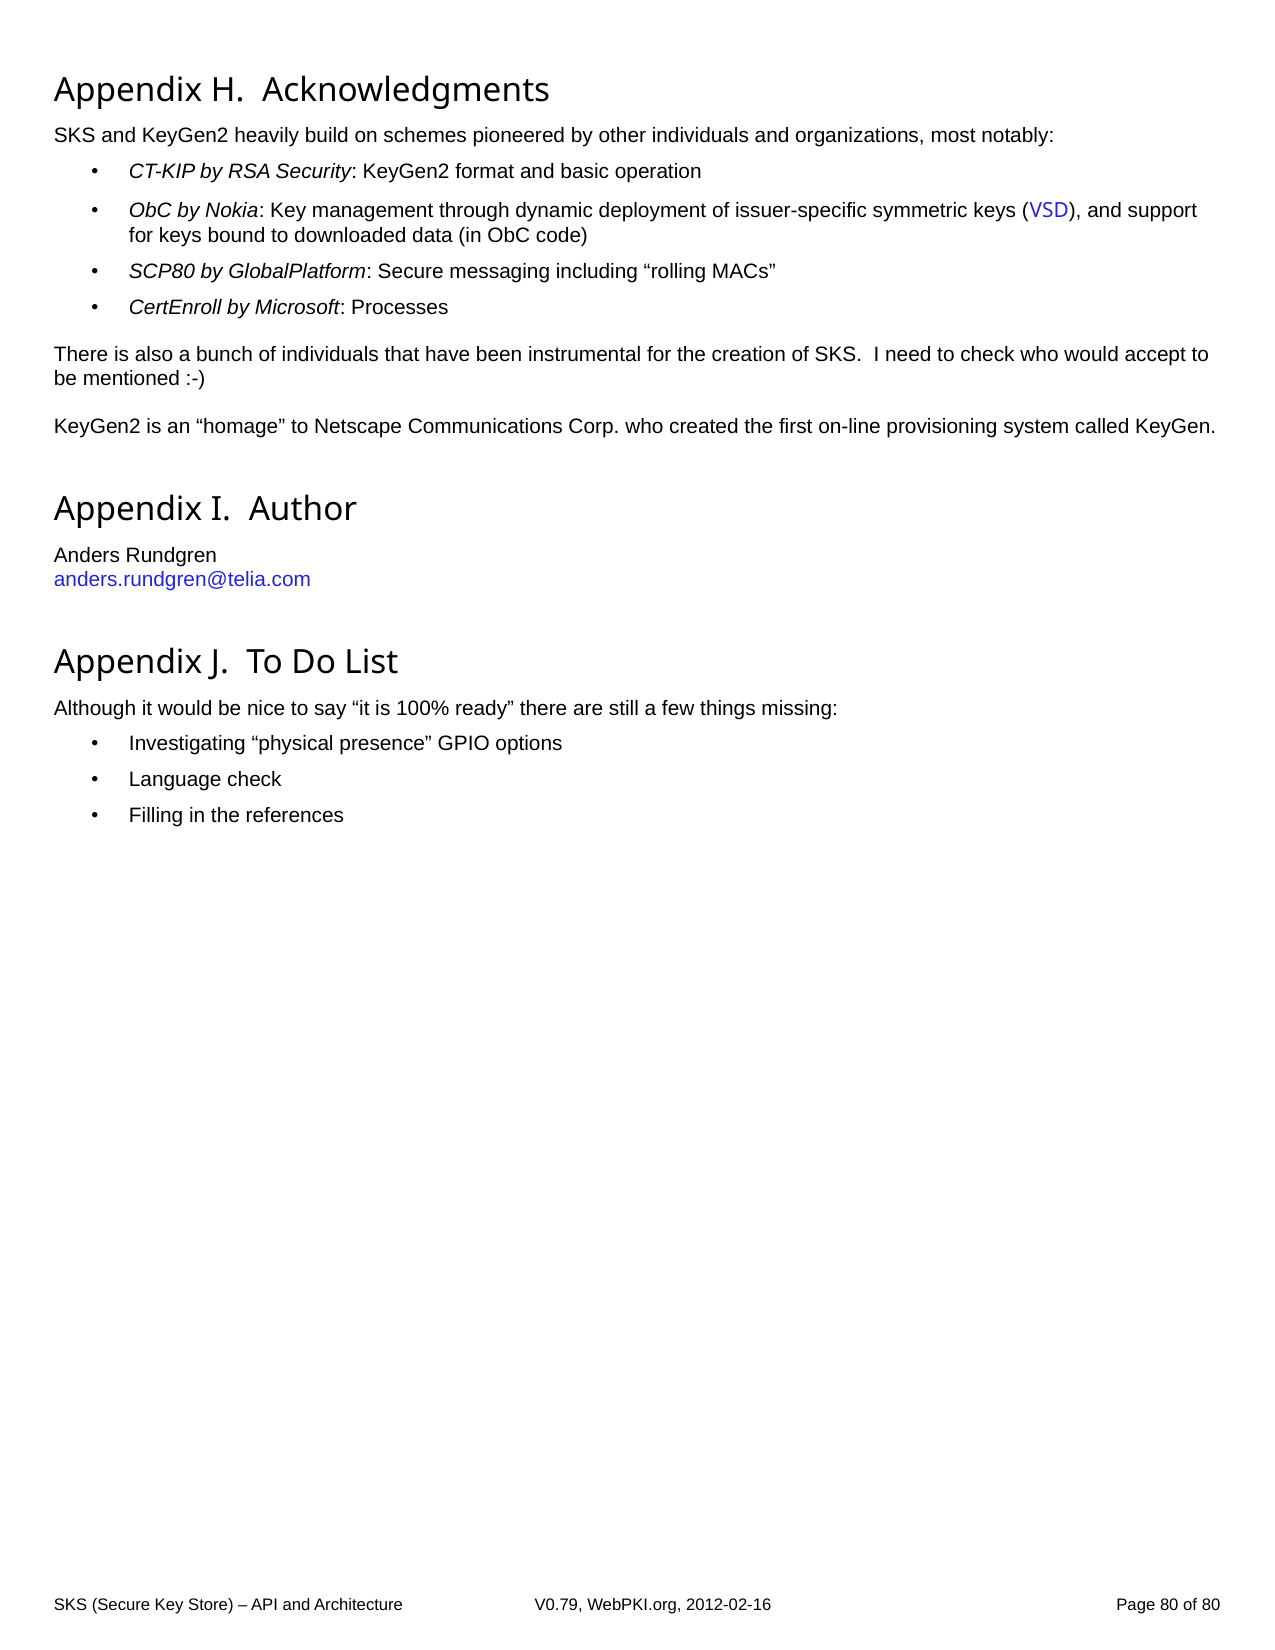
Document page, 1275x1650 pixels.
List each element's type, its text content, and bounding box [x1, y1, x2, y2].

text There is also a bunch of individuals that have been instrumental for the creation of SKS. I need to check who would accept to be mentioned :-) [54, 342, 1221, 390]
text KeyGen2 is an “homage” to Netscape Communications Corp. who created the first on-line provisioning system called KeyGen. [54, 414, 1221, 438]
subtitle To Do List [54, 638, 1221, 683]
list SCP80 by GlobalPlatform: Secure messaging including “rolling MACs” [91, 259, 1221, 283]
subtitle Acknowledgments [54, 66, 1221, 111]
list CT-KIP by RSA Security: KeyGen2 format and basic operation [91, 159, 1221, 183]
list CertEnroll by Microsoft: Processes [91, 295, 1221, 319]
list ObC by Nokia: Key management through dynamic deployment of issuer-specific symmetric keys (VSD), and support for keys bound to downloaded data (in ObC code) [91, 195, 1221, 247]
list Filling in the references [91, 803, 1221, 827]
text SKS and KeyGen2 heavily build on schemes pioneered by other individuals and organizations, most notably: [54, 123, 1221, 147]
text Although it would be nice to say “it is 100% ready” there are still a few things missing: [54, 695, 1221, 719]
list Investigating “physical presence” GPIO options [91, 731, 1221, 755]
text Anders Rundgren anders.rundgren@telia.com [54, 543, 1221, 591]
subtitle Author [54, 485, 1221, 531]
list Language check [91, 767, 1221, 791]
